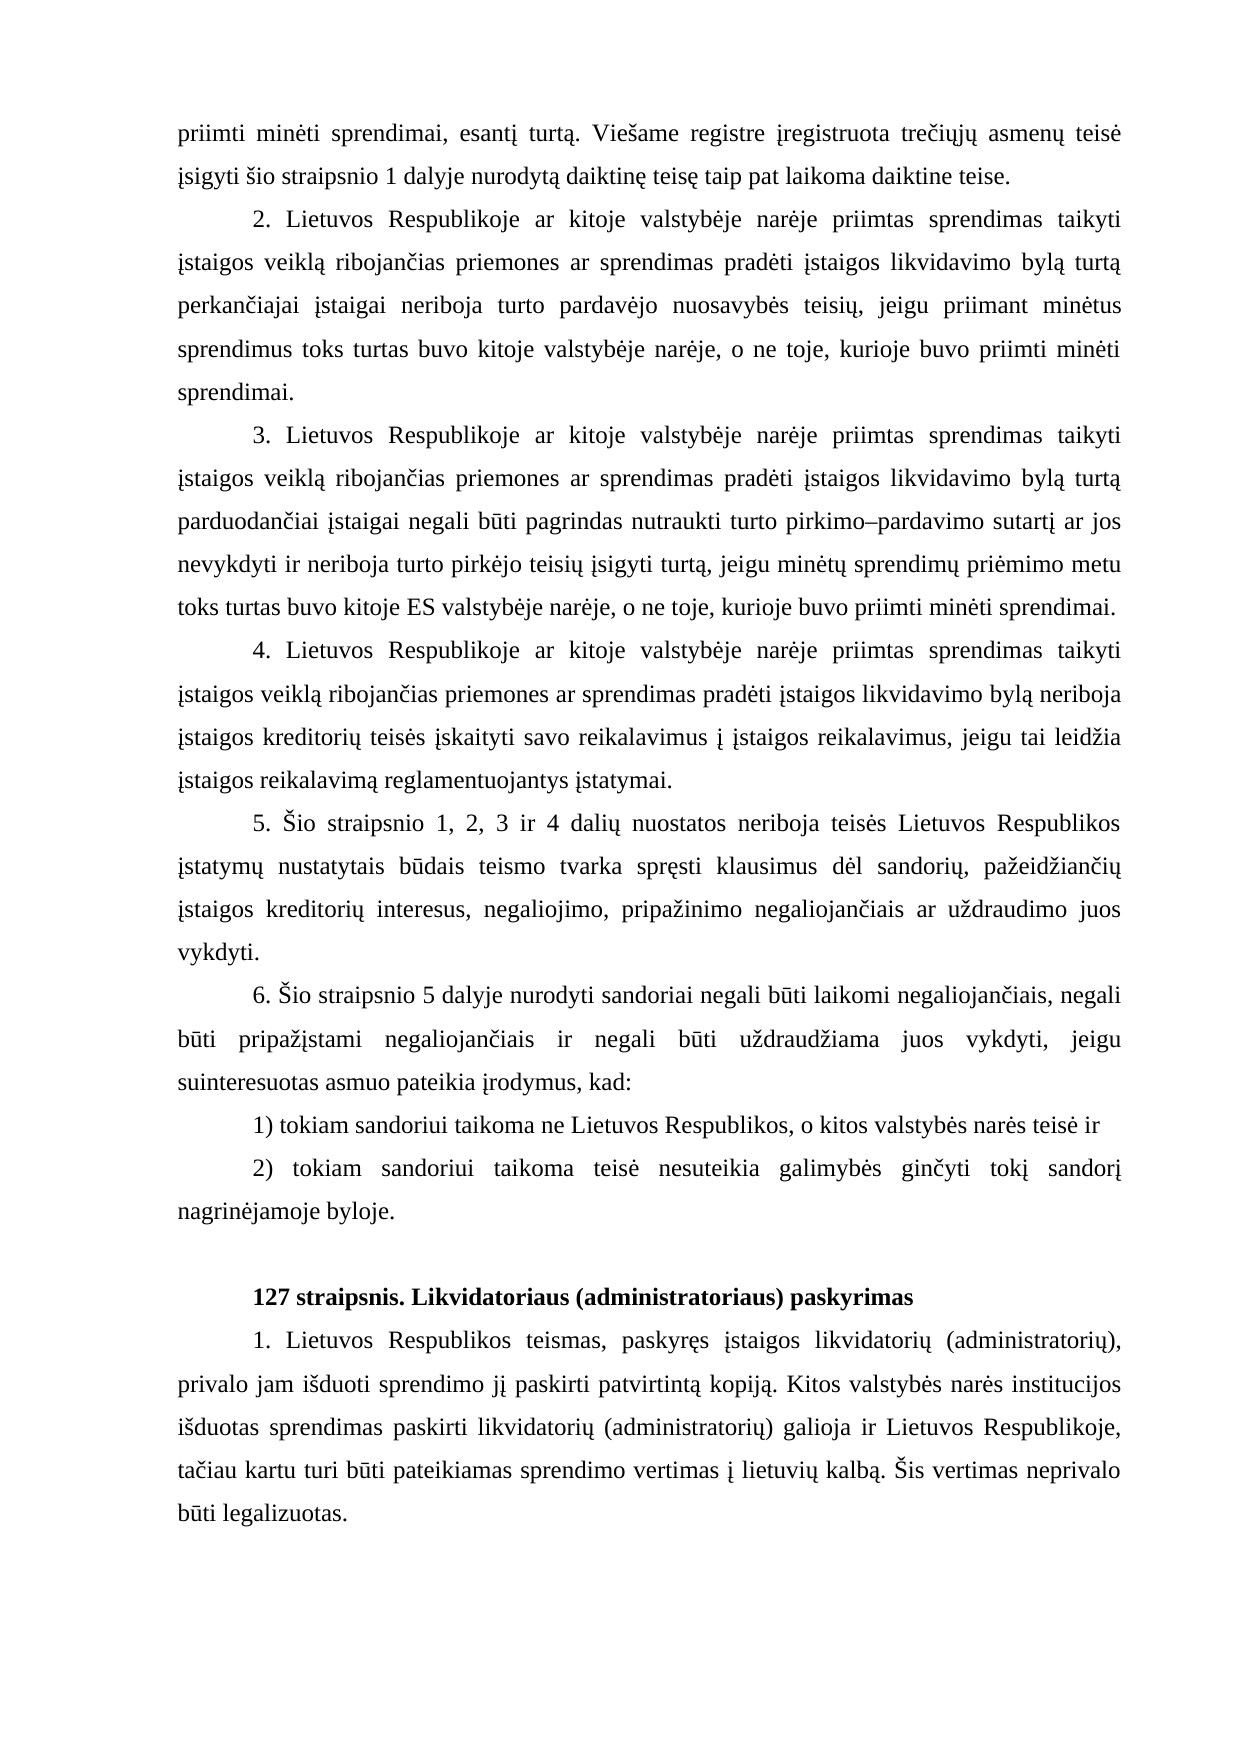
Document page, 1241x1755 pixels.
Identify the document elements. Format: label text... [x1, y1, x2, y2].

text 127 straipsnis. Likvidatoriaus (administratoriaus) paskyrimas [177, 1282, 1122, 1311]
text 5. Šio straipsnio 1, 2, 3 ir 4 dalių nuostatos neriboja teisės Lietuvos Respublikos įstatymų nustatytais būdais teismo tvarka spręsti klausimus dėl sandorių, pažeidžiančių įstaigos kreditorių interesus, negaliojimo, pripažinimo negaliojančiais ar uždraudimo juos vykdyti. [177, 808, 1122, 966]
text 6. Šio straipsnio 5 dalyje nurodyti sandoriai negali būti laikomi negaliojančiais, negali būti pripažįstami negaliojančiais ir negali būti uždraudžiama juos vykdyti, jeigu suinteresuotas asmuo pateikia įrodymus, kad: [177, 981, 1122, 1096]
text 2. Lietuvos Respublikoje ar kitoje valstybėje narėje priimtas sprendimas taikyti įstaigos veiklą ribojančias priemones ar sprendimas pradėti įstaigos likvidavimo bylą turtą perkančiajai įstaigai neriboja turto pardavėjo nuosavybės teisių, jeigu priimant minėtus sprendimus toks turtas buvo kitoje valstybėje narėje, o ne toje, kurioje buvo priimti minėti sprendimai. [177, 204, 1122, 406]
text priimti minėti sprendimai, esantį turtą. Viešame registre įregistruota trečiųjų asmenų teisė įsigyti šio straipsnio 1 dalyje nurodytą daiktinę teisę taip pat laikoma daiktine teise. [177, 118, 1122, 190]
text 4. Lietuvos Respublikoje ar kitoje valstybėje narėje priimtas sprendimas taikyti įstaigos veiklą ribojančias priemones ar sprendimas pradėti įstaigos likvidavimo bylą neriboja įstaigos kreditorių teisės įskaityti savo reikalavimus į įstaigos reikalavimus, jeigu tai leidžia įstaigos reikalavimą reglamentuojantys įstatymai. [177, 636, 1122, 794]
text 2) tokiam sandoriui taikoma teisė nesuteikia galimybės ginčyti tokį sandorį nagrinėjamoje byloje. [177, 1153, 1122, 1225]
text 1. Lietuvos Respublikos teismas, paskyręs įstaigos likvidatorių (administratorių), privalo jam išduoti sprendimo jį paskirti patvirtintą kopiją. Kitos valstybės narės institucijos išduotas sprendimas paskirti likvidatorių (administratorių) galioja ir Lietuvos Respublikoje, tačiau kartu turi būti pateikiamas sprendimo vertimas į lietuvių kalbą. Šis vertimas neprivalo būti legalizuotas. [177, 1326, 1122, 1527]
text 1) tokiam sandoriui taikoma ne Lietuvos Respublikos, o kitos valstybės narės teisė ir [177, 1110, 1122, 1139]
text 3. Lietuvos Respublikoje ar kitoje valstybėje narėje priimtas sprendimas taikyti įstaigos veiklą ribojančias priemones ar sprendimas pradėti įstaigos likvidavimo bylą turtą parduodančiai įstaigai negali būti pagrindas nutraukti turto pirkimo–pardavimo sutartį ar jos nevykdyti ir neriboja turto pirkėjo teisių įsigyti turtą, jeigu minėtų sprendimų priėmimo metu toks turtas buvo kitoje ES valstybėje narėje, o ne toje, kurioje buvo priimti minėti sprendimai. [177, 420, 1122, 621]
